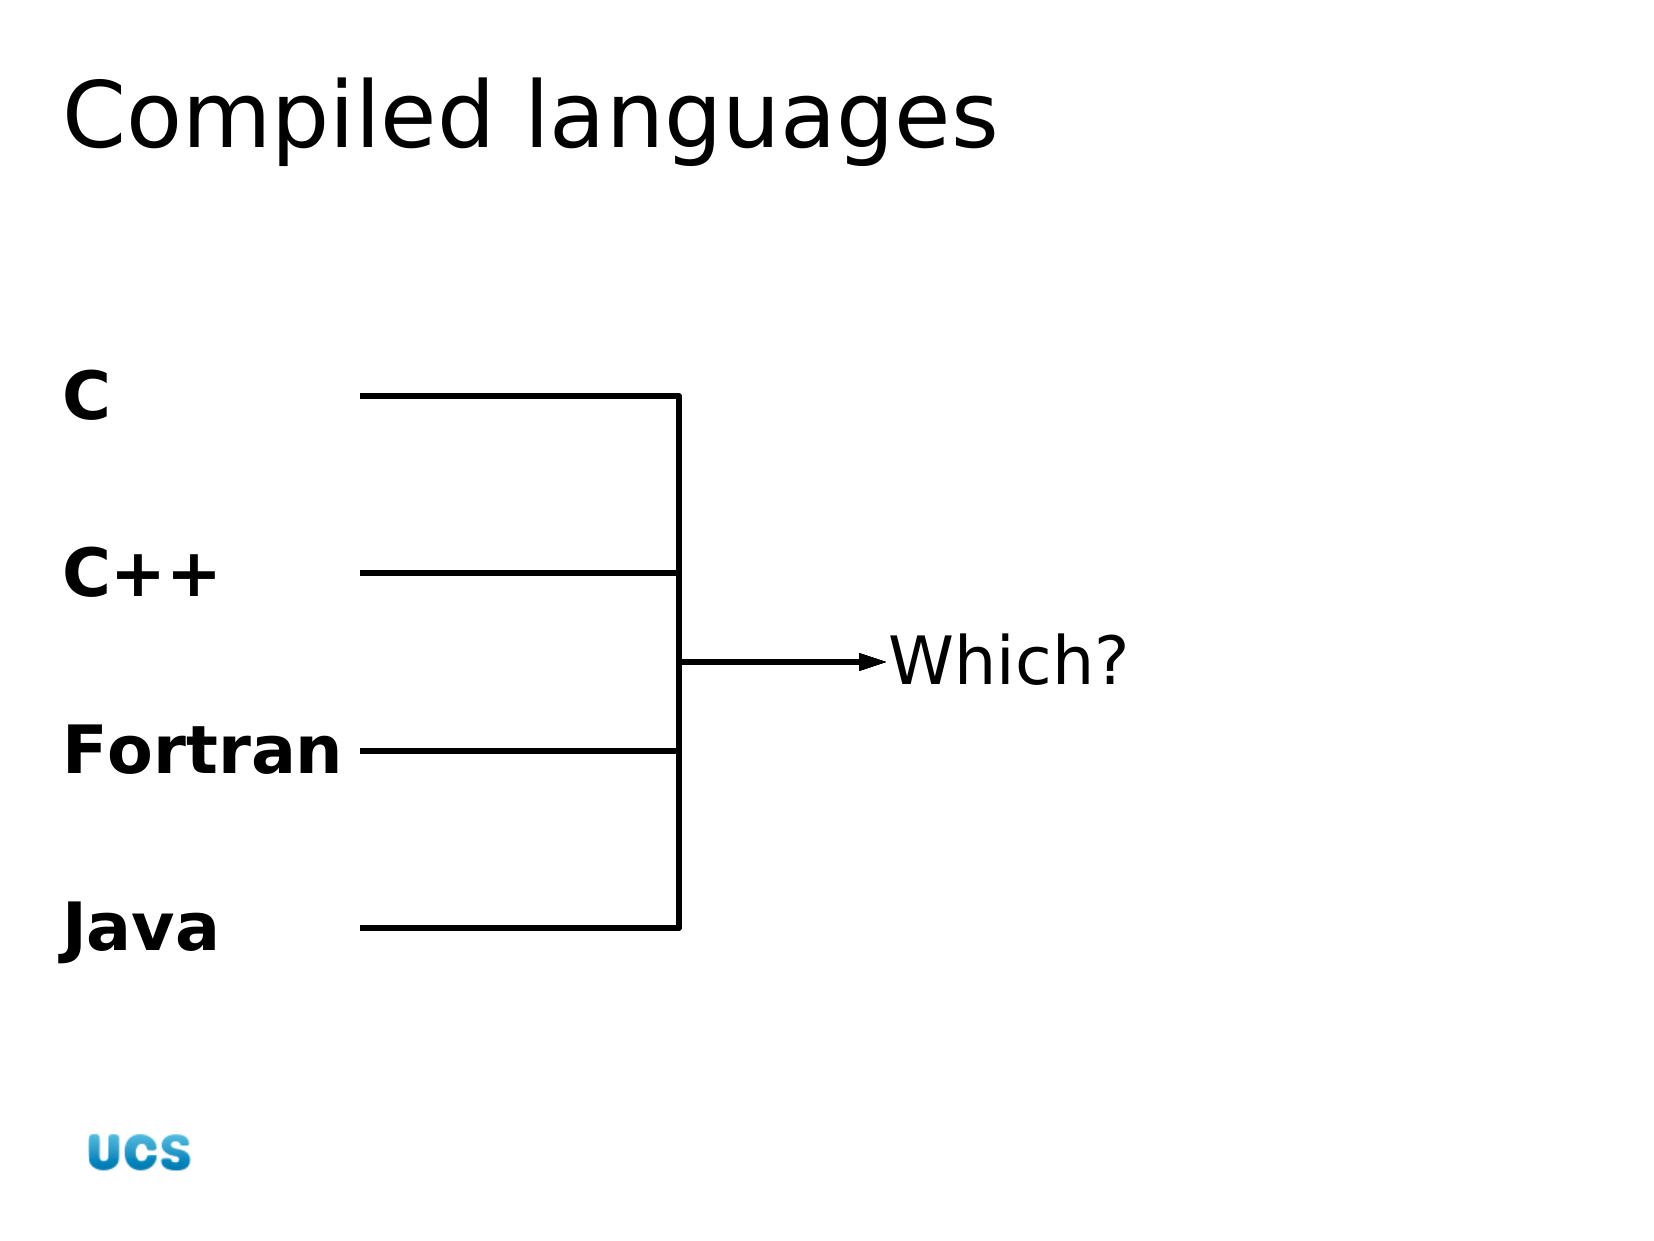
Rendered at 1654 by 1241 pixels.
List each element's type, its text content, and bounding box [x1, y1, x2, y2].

picture [88, 1133, 191, 1172]
text_box Compiled languages [59, 59, 1004, 173]
text_box Which? [885, 620, 1134, 704]
text_box Java [59, 885, 361, 970]
text_box Fortran [59, 708, 361, 793]
text_box C [59, 354, 361, 439]
text_box C++ [59, 531, 361, 616]
